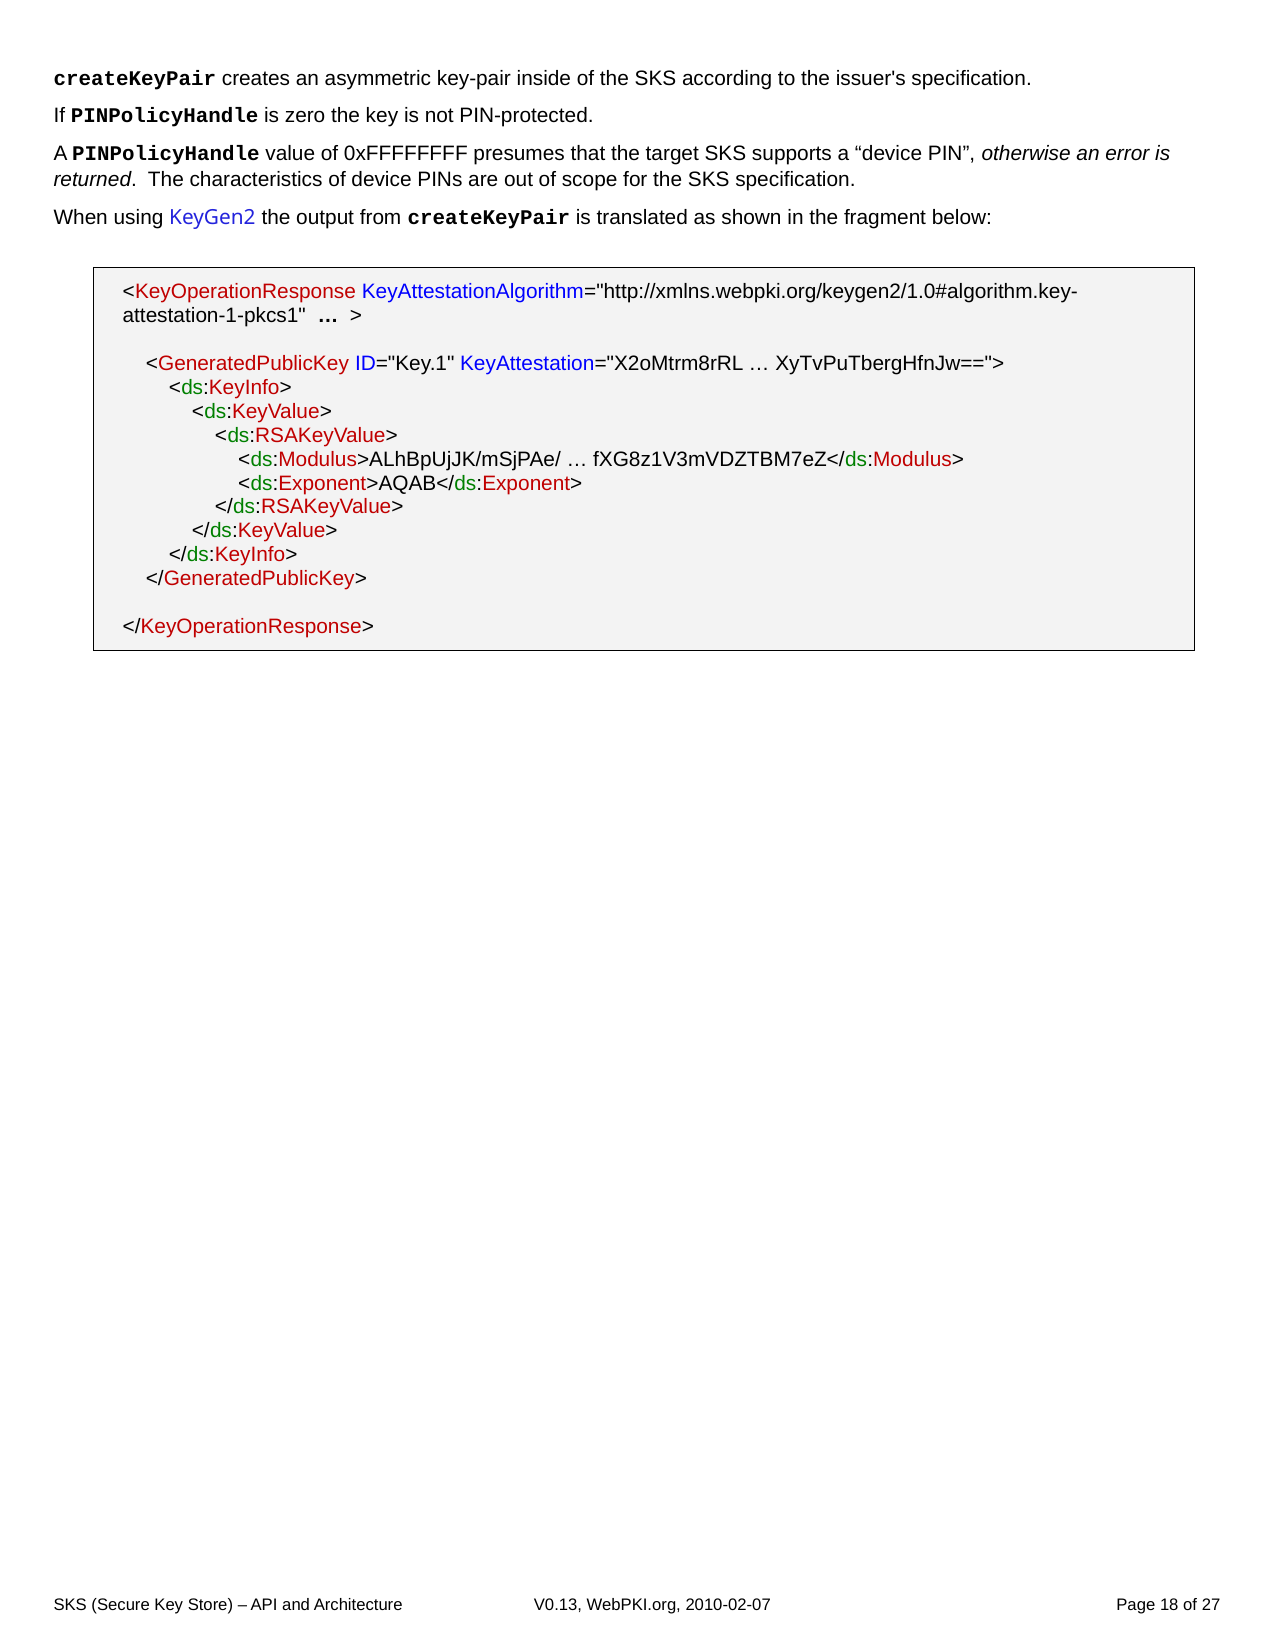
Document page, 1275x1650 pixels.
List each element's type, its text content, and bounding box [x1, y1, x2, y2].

text If PINPolicyHandle is zero the key is not PIN-protected. [53, 103, 1221, 129]
text createKeyPair creates an asymmetric key-pair inside of the SKS according to the issuer's specification. [53, 66, 1221, 92]
text A PINPolicyHandle value of 0xFFFFFFFF presumes that the target SKS supports a “device PIN”, otherwise an error is returned. The characteristics of device PINs are out of scope for the SKS specification. [53, 141, 1221, 191]
text When using KeyGen2 the output from createKeyPair is translated as shown in the fragment below: [53, 202, 1221, 255]
table_header <KeyOperationResponse KeyAttestationAlgorithm="http://xmlns.webpki.org/keygen2/1.0#algorithm.key-attestation-1-pkcs1" … > <GeneratedPublicKey ID="Key.1" KeyAttestation="X2oMtrm8rRL … XyTvPuTbergHfnJw=="> <ds:KeyInfo> <ds:KeyValue> <ds:RSAKeyValue> <ds:Modulus>ALhBpUjJK/mSjPAe/ … fXG8z1V3mVDZTBM7eZ</ds:Modulus> <ds:Exponent>AQAB</ds:Exponent> </ds:RSAKeyValue> </ds:KeyValue> </ds:KeyInfo> </GeneratedPublicKey> </KeyOperationResponse> [94, 268, 1194, 650]
